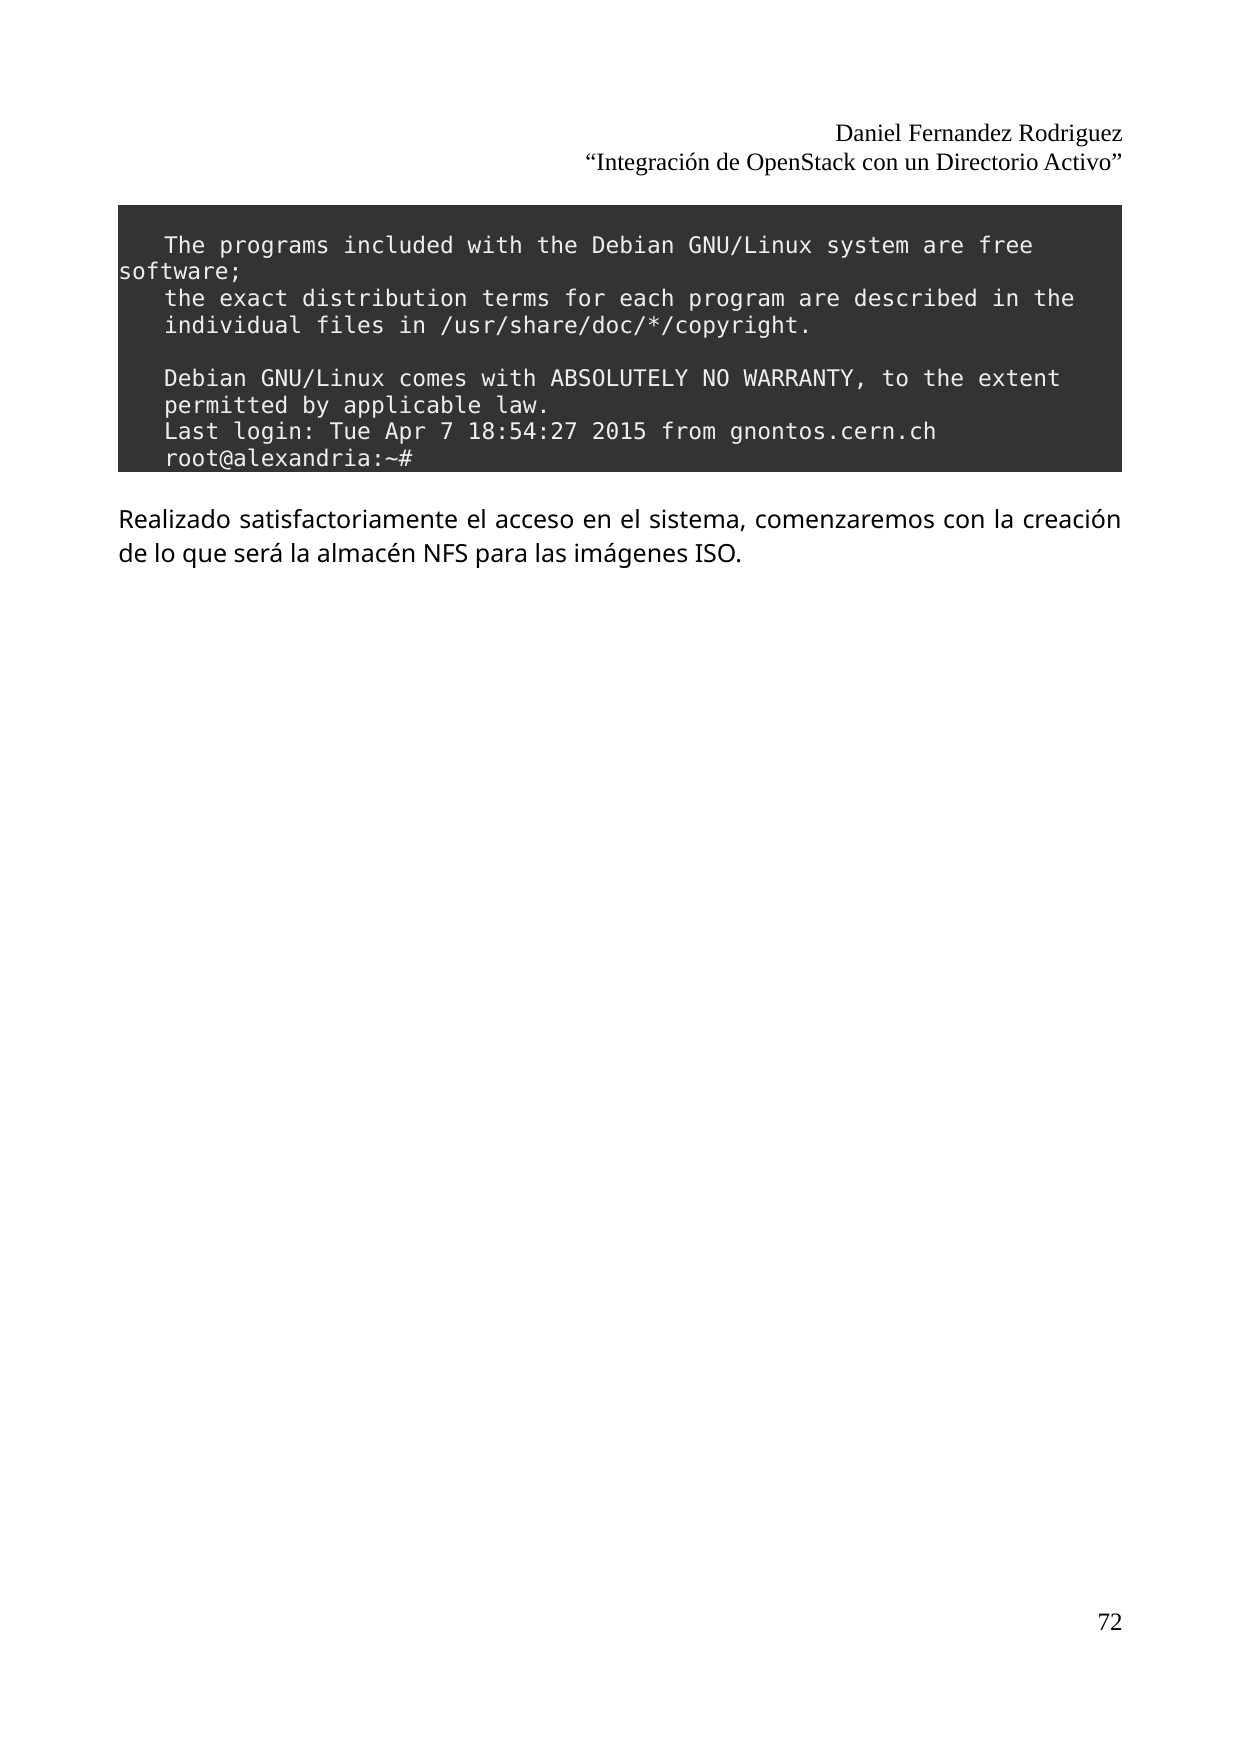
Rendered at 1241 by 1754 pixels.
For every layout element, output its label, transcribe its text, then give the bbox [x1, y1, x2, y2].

text individual files in /usr/share/doc/*/copyright. [118, 312, 1122, 338]
text the exact distribution terms for each program are described in the [118, 285, 1122, 312]
text The programs included with the Debian GNU/Linux system are free software; [118, 232, 1122, 285]
text root@alexandria:~# [118, 445, 1122, 472]
text Debian GNU/Linux comes with ABSOLUTELY NO WARRANTY, to the extent [118, 365, 1122, 392]
text Last login: Tue Apr 7 18:54:27 2015 from gnontos.cern.ch [118, 418, 1122, 445]
text permitted by applicable law. [118, 392, 1122, 418]
text Realizado satisfactoriamente el acceso en el sistema, comenzaremos con la creación de lo que será la almacén NFS para las imágenes ISO. [118, 502, 1122, 570]
